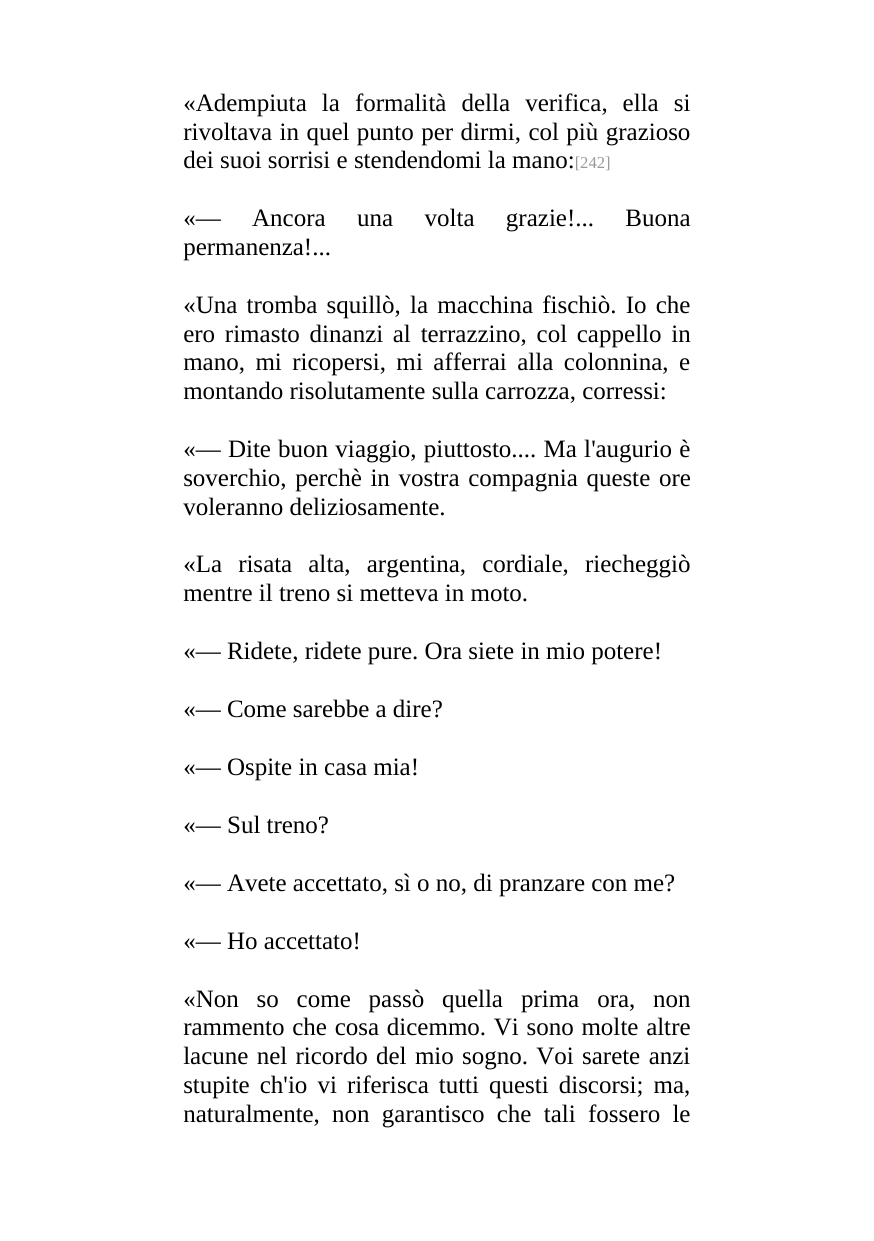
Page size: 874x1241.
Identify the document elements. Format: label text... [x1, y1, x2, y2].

text «— Dite buon viaggio, piuttosto.... Ma l'augurio è soverchio, perchè in vostra compagnia queste ore voleranno deliziosamente. [183, 434, 691, 520]
text «— Come sarebbe a dire? [183, 694, 691, 723]
text «— Ospite in casa mia! [183, 752, 691, 781]
text «— Avete accettato, sì o no, di pranzare con me? [183, 868, 691, 897]
text «La risata alta, argentina, cordiale, riecheggiò mentre il treno si metteva in moto. [183, 549, 691, 607]
text «— Ho accettato! [183, 926, 691, 954]
text «— Ridete, ridete pure. Ora siete in mio potere! [183, 636, 691, 665]
text «— Ancora una volta grazie!... Buona permanenza!... [183, 203, 691, 261]
text «Adempiuta la formalità della verifica, ella si rivoltava in quel punto per dirmi, col più grazioso dei suoi sorrisi e stendendomi la mano:[242] [183, 88, 691, 174]
text «— Sul treno? [183, 810, 691, 839]
text «Una tromba squillò, la macchina fischiò. Io che ero rimasto dinanzi al terrazzino, col cappello in mano, mi ricopersi, mi afferrai alla colonnina, e montando risolutamente sulla carrozza, corressi: [183, 290, 691, 405]
text «Non so come passò quella prima ora, non rammento che cosa dicemmo. Vi sono molte altre lacune nel ricordo del mio sogno. Voi sarete anzi stupite ch'io vi riferisca tutti questi discorsi; ma, naturalmente, non garantisco che tali fossero le [183, 984, 691, 1127]
